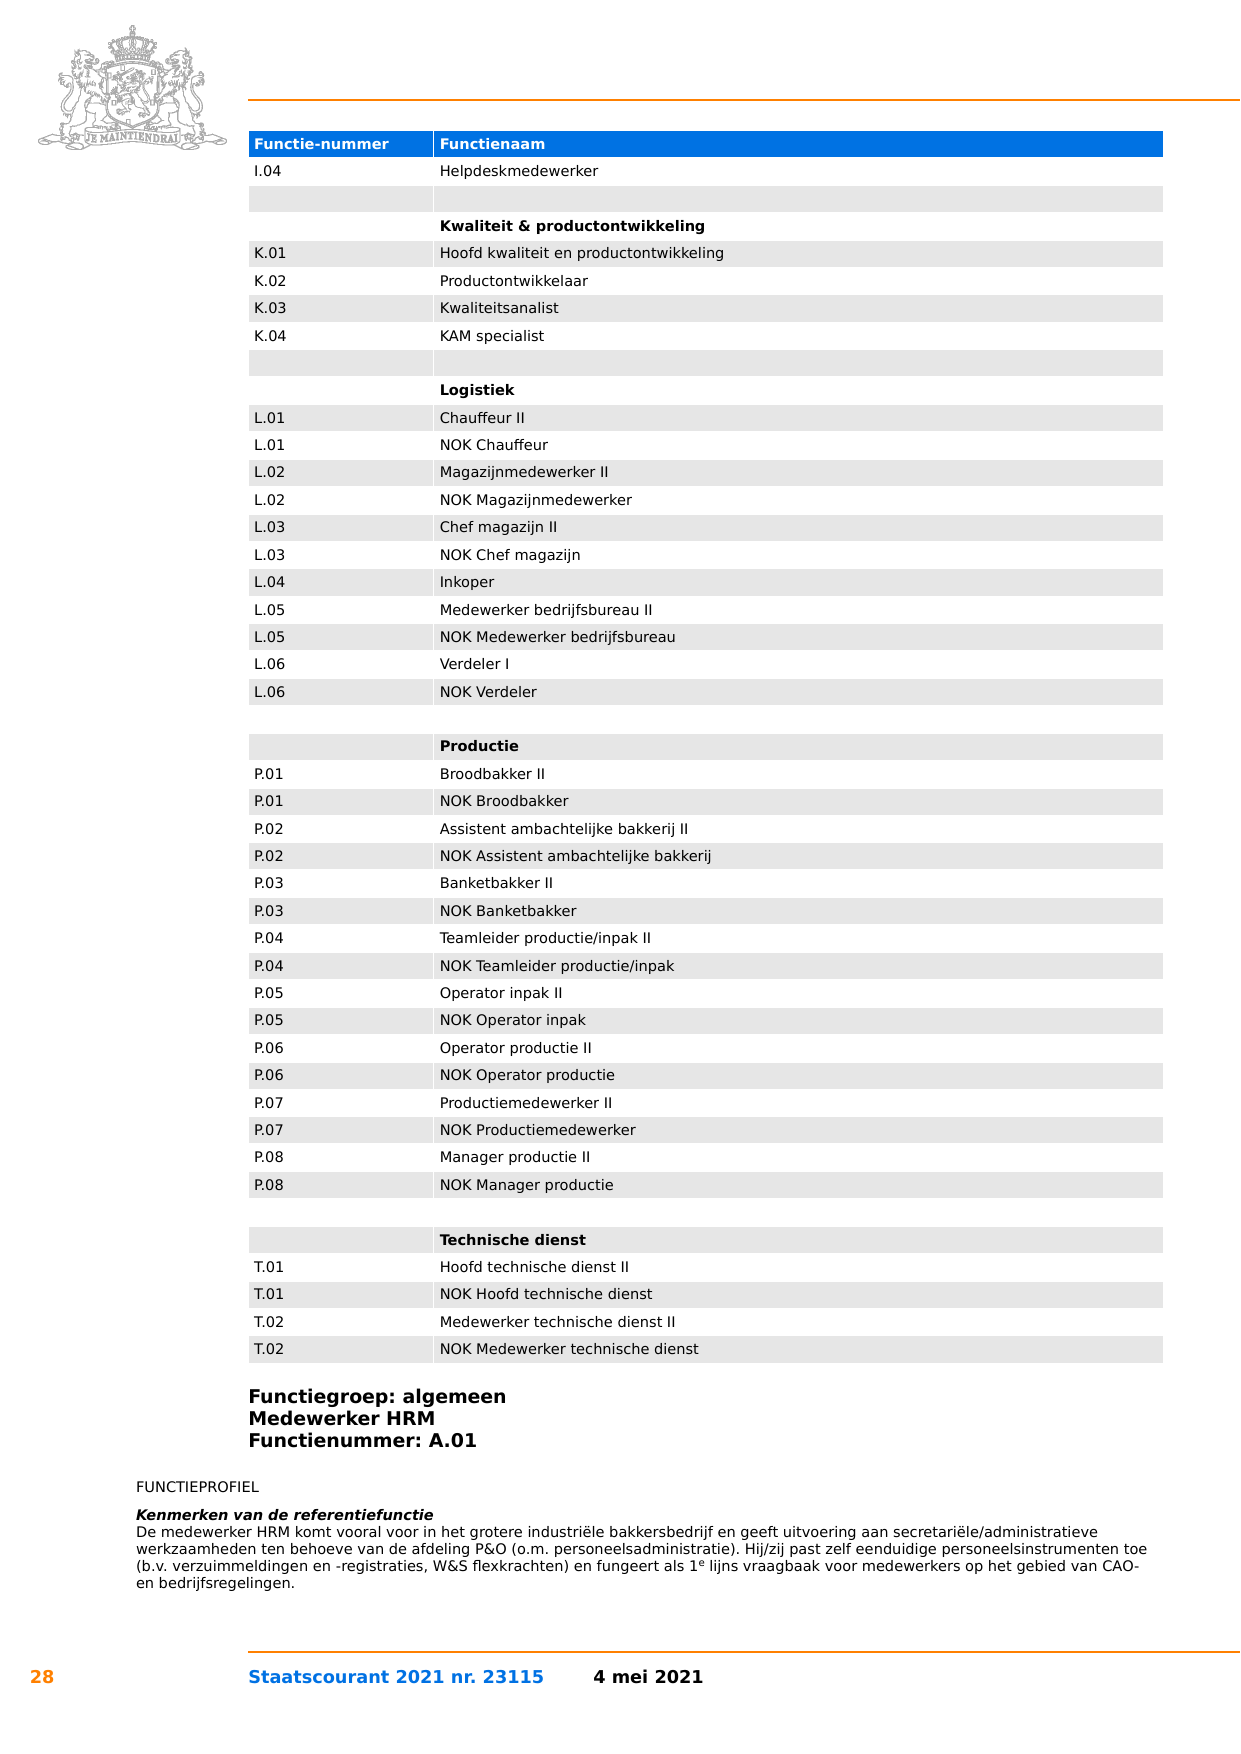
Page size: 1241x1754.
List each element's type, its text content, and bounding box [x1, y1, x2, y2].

table_cell Verdeler I [434, 651, 1163, 678]
table_cell L.02 [249, 487, 433, 513]
table_cell Operator inpak II [434, 980, 1163, 1007]
table_cell NOK Manager productie [434, 1172, 1163, 1198]
table_cell T.02 [249, 1309, 433, 1335]
table_cell KAM specialist [434, 323, 1163, 349]
table_cell L.03 [249, 542, 433, 568]
table_cell I.04 [249, 158, 433, 185]
table_cell NOK Productiemedewerker [434, 1117, 1163, 1143]
table_cell [434, 1199, 1163, 1226]
table_cell T.01 [249, 1282, 433, 1308]
table_cell NOK Assistent ambachtelijke bakkerij [434, 843, 1163, 869]
table_cell NOK Banketbakker [434, 898, 1163, 924]
table_cell Teamleider productie/inpak II [434, 925, 1163, 952]
table_cell L.03 [249, 515, 433, 541]
table_header FUNCTIEPROFIEL [131, 1475, 1163, 1501]
table_cell NOK Operator productie [434, 1063, 1163, 1089]
table_cell Kwaliteit & productontwikkeling [434, 213, 1163, 239]
table_cell Broodbakker II [434, 761, 1163, 787]
table_cell P.02 [249, 843, 433, 869]
table_cell P.03 [249, 871, 433, 897]
table_cell L.06 [249, 679, 433, 705]
table_cell L.01 [249, 432, 433, 459]
table_cell NOK Chef magazijn [434, 542, 1163, 568]
table_cell K.04 [249, 323, 433, 349]
table_cell Kenmerken van de referentiefunctie De medewerker HRM komt vooral voor in het grotere industriële bakkersbedrijf en geeft uitvoering aan secretariële/administratieve werkzaamheden ten behoeve van de afdeling P&O (o.m. personeelsadministratie). Hij/zij past zelf eenduidige personeelsinstrumenten toe (b.v. verzuimmeldingen en ‑registraties, W&S flexkrachten) en fungeert als 1e lijns vraagbaak voor medewerkers op het gebied van CAO- en bedrijfsregelingen. [131, 1502, 1163, 1596]
table_cell P.04 [249, 925, 433, 952]
table_cell L.04 [249, 569, 433, 596]
table_header Functie-nummer [249, 131, 433, 157]
table_cell Kwaliteitsanalist [434, 295, 1163, 322]
table_cell [249, 350, 433, 376]
table_cell K.02 [249, 268, 433, 294]
table_cell Manager productie II [434, 1145, 1163, 1171]
table_cell [249, 1227, 433, 1253]
table_cell P.07 [249, 1117, 433, 1143]
table_cell NOK Verdeler [434, 679, 1163, 705]
table_cell P.05 [249, 1008, 433, 1034]
text Functiegroep: algemeen [248, 1386, 1163, 1408]
table_cell Chauffeur II [434, 405, 1163, 431]
table_cell Medewerker bedrijfsbureau II [434, 597, 1163, 623]
table_cell Chef magazijn II [434, 515, 1163, 541]
table_cell Technische dienst [434, 1227, 1163, 1253]
table_cell P.05 [249, 980, 433, 1007]
table_cell K.03 [249, 295, 433, 322]
table_cell [249, 213, 433, 239]
table_cell Logistiek [434, 378, 1163, 404]
text Functienummer: A.01 [248, 1429, 1163, 1452]
table_cell NOK Operator inpak [434, 1008, 1163, 1034]
table_cell P.04 [249, 953, 433, 979]
table_cell L.06 [249, 651, 433, 678]
table_cell Productie [434, 734, 1163, 760]
table_cell L.01 [249, 405, 433, 431]
table_cell Magazijnmedewerker II [434, 460, 1163, 486]
table_cell L.05 [249, 597, 433, 623]
table_cell NOK Hoofd technische dienst [434, 1282, 1163, 1308]
table_cell Assistent ambachtelijke bakkerij II [434, 816, 1163, 842]
table_cell L.05 [249, 624, 433, 650]
table_cell NOK Chauffeur [434, 432, 1163, 459]
table_cell Hoofd kwaliteit en productontwikkeling [434, 241, 1163, 267]
table_cell T.02 [249, 1336, 433, 1363]
table_cell P.02 [249, 816, 433, 842]
table_cell P.06 [249, 1035, 433, 1061]
table_cell P.08 [249, 1172, 433, 1198]
table_cell NOK Medewerker bedrijfsbureau [434, 624, 1163, 650]
table_cell K.01 [249, 241, 433, 267]
table_cell Banketbakker II [434, 871, 1163, 897]
table_cell Inkoper [434, 569, 1163, 596]
table_cell P.01 [249, 761, 433, 787]
table_cell [434, 350, 1163, 376]
table_cell Helpdeskmedewerker [434, 158, 1163, 185]
table_cell [249, 706, 433, 733]
table_cell T.01 [249, 1254, 433, 1281]
table_cell P.08 [249, 1145, 433, 1171]
table_cell [249, 186, 433, 212]
table_cell NOK Medewerker technische dienst [434, 1336, 1163, 1363]
table_cell P.01 [249, 789, 433, 815]
table_cell L.02 [249, 460, 433, 486]
table_cell Operator productie II [434, 1035, 1163, 1061]
table_cell [249, 378, 433, 404]
table_cell P.06 [249, 1063, 433, 1089]
table_header Functienaam [434, 131, 1163, 157]
table_cell NOK Broodbakker [434, 789, 1163, 815]
table_cell [249, 1199, 433, 1226]
table_cell Hoofd technische dienst II [434, 1254, 1163, 1281]
table_cell Medewerker technische dienst II [434, 1309, 1163, 1335]
table_cell P.03 [249, 898, 433, 924]
table_cell P.07 [249, 1090, 433, 1116]
table_cell NOK Teamleider productie/inpak [434, 953, 1163, 979]
table_cell [434, 706, 1163, 733]
picture [38, 25, 227, 150]
table_cell NOK Magazijnmedewerker [434, 487, 1163, 513]
text Medewerker HRM [248, 1408, 1163, 1429]
table_cell Productiemedewerker II [434, 1090, 1163, 1116]
table_cell [249, 734, 433, 760]
table_cell Productontwikkelaar [434, 268, 1163, 294]
table_cell [434, 186, 1163, 212]
